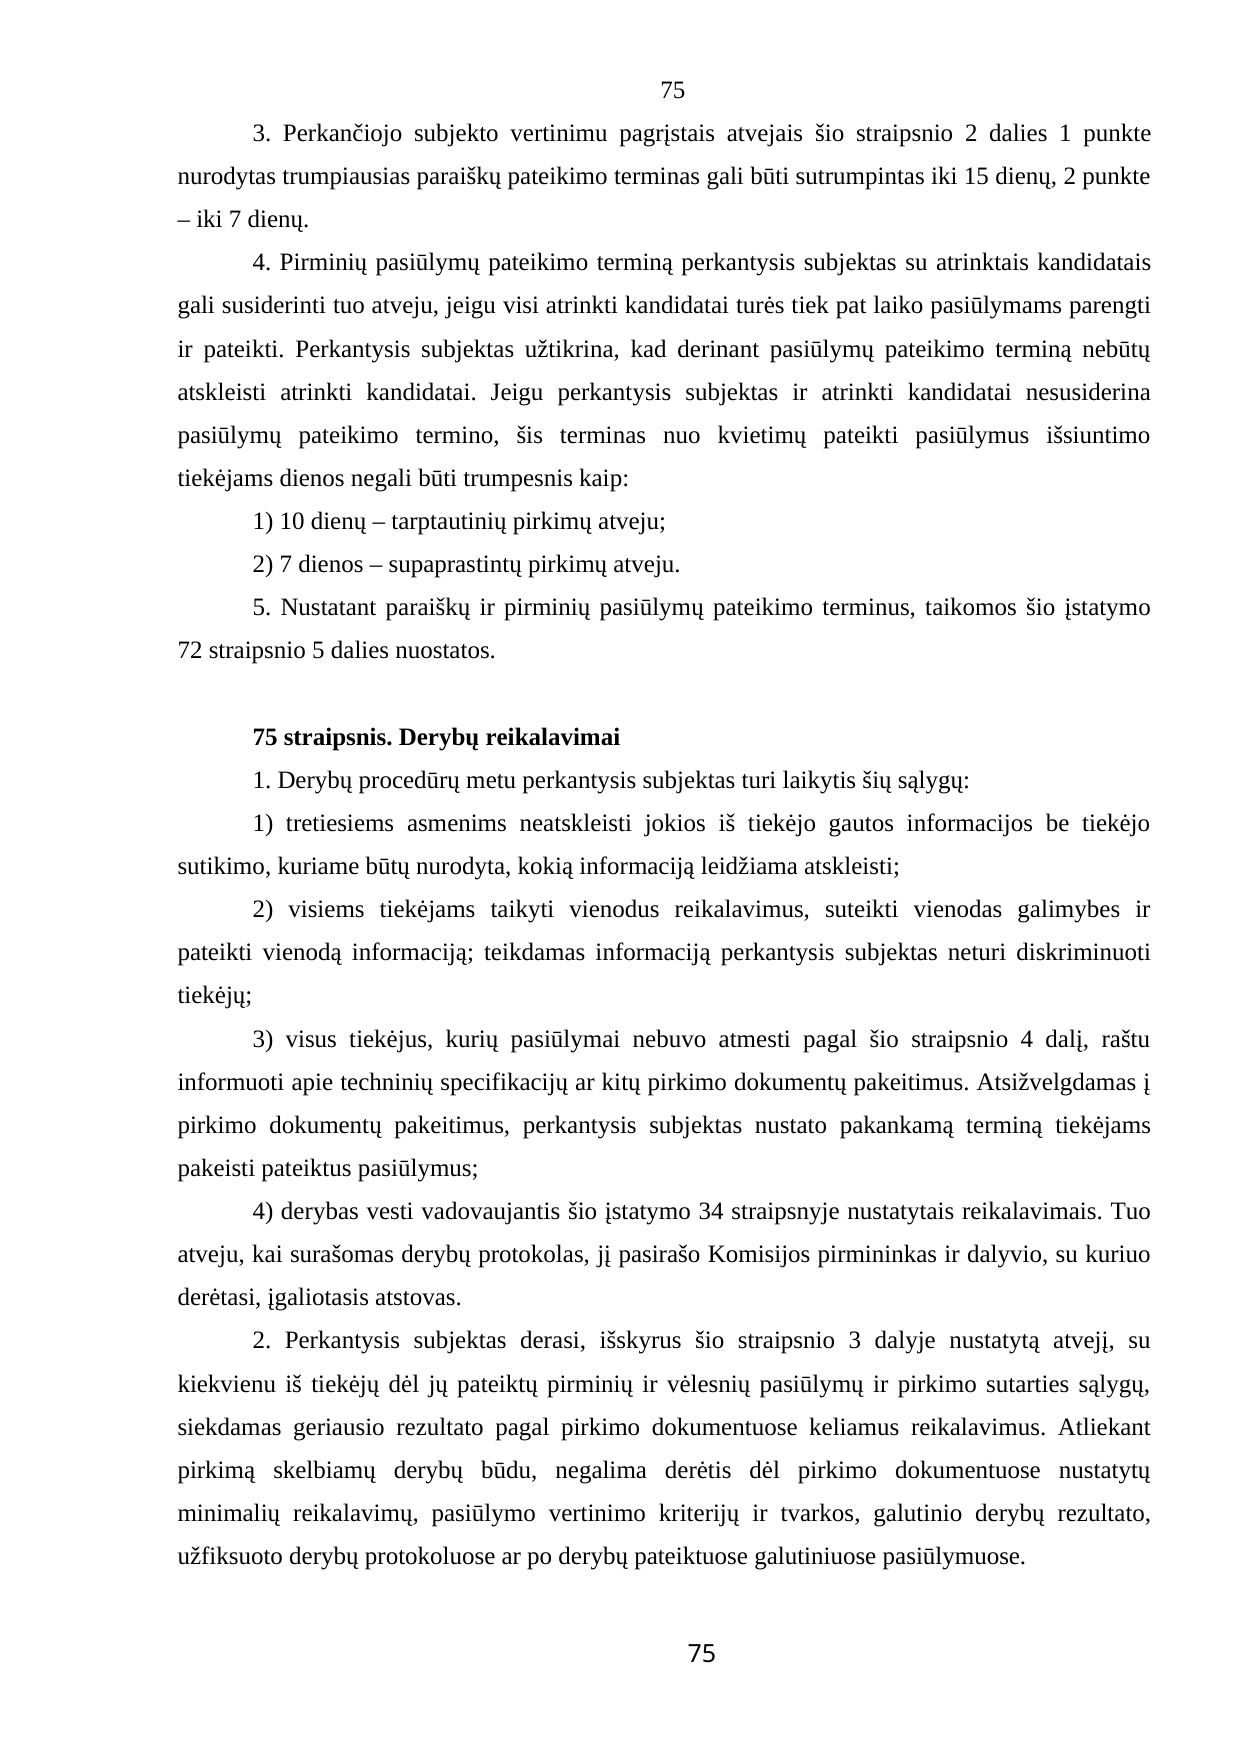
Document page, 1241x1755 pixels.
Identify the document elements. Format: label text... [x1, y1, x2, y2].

text 1) 10 dienų – tarptautinių pirkimų atveju; [177, 506, 1152, 535]
text 3. Perkančiojo subjekto vertinimu pagrįstais atvejais šio straipsnio 2 dalies 1 punkte nurodytas trumpiausias paraiškų pateikimo terminas gali būti sutrumpintas iki 15 dienų, 2 punkte – iki 7 dienų. [177, 118, 1152, 233]
text 75 straipsnis. Derybų reikalavimai [177, 722, 1152, 751]
subtitle 3) visus tiekėjus, kurių pasiūlymai nebuvo atmesti pagal šio straipsnio 4 dalį, raštu informuoti apie techninių specifikacijų ar kitų pirkimo dokumentų pakeitimus. Atsižvelgdamas į pirkimo dokumentų pakeitimus, perkantysis subjektas nustato pakankamą terminą tiekėjams pakeisti pateiktus pasiūlymus; [177, 1024, 1152, 1182]
text 2) 7 dienos – supaprastintų pirkimų atveju. [177, 549, 1152, 578]
text 4. Pirminių pasiūlymų pateikimo terminą perkantysis subjektas su atrinktais kandidatais gali susiderinti tuo atveju, jeigu visi atrinkti kandidatai turės tiek pat laiko pasiūlymams parengti ir pateikti. Perkantysis subjektas užtikrina, kad derinant pasiūlymų pateikimo terminą nebūtų atskleisti atrinkti kandidatai. Jeigu perkantysis subjektas ir atrinkti kandidatai nesusiderina pasiūlymų pateikimo termino, šis terminas nuo kvietimų pateikti pasiūlymus išsiuntimo tiekėjams dienos negali būti trumpesnis kaip: [177, 247, 1152, 492]
subtitle 2. Perkantysis subjektas derasi, išskyrus šio straipsnio 3 dalyje nustatytą atvejį, su kiekvienu iš tiekėjų dėl jų pateiktų pirminių ir vėlesnių pasiūlymų ir pirkimo sutarties sąlygų, siekdamas geriausio rezultato pagal pirkimo dokumentuose keliamus reikalavimus. Atliekant pirkimą skelbiamų derybų būdu, negalima derėtis dėl pirkimo dokumentuose nustatytų minimalių reikalavimų, pasiūlymo vertinimo kriterijų ir tvarkos, galutinio derybų rezultato, užfiksuoto derybų protokoluose ar po derybų pateiktuose galutiniuose pasiūlymuose. [177, 1326, 1152, 1570]
text 5. Nustatant paraiškų ir pirminių pasiūlymų pateikimo terminus, taikomos šio įstatymo 72 straipsnio 5 dalies nuostatos. [177, 592, 1152, 664]
subtitle 1. Derybų procedūrų metu perkantysis subjektas turi laikytis šių sąlygų: [177, 765, 1152, 794]
subtitle 2) visiems tiekėjams taikyti vienodus reikalavimus, suteikti vienodas galimybes ir pateikti vienodą informaciją; teikdamas informaciją perkantysis subjektas neturi diskriminuoti tiekėjų; [177, 894, 1152, 1009]
subtitle 4) derybas vesti vadovaujantis šio įstatymo 34 straipsnyje nustatytais reikalavimais. Tuo atveju, kai surašomas derybų protokolas, jį pasirašo Komisijos pirmininkas ir dalyvio, su kuriuo derėtasi, įgaliotasis atstovas. [177, 1196, 1152, 1311]
subtitle 1) tretiesiems asmenims neatskleisti jokios iš tiekėjo gautos informacijos be tiekėjo sutikimo, kuriame būtų nurodyta, kokią informaciją leidžiama atskleisti; [177, 808, 1152, 880]
